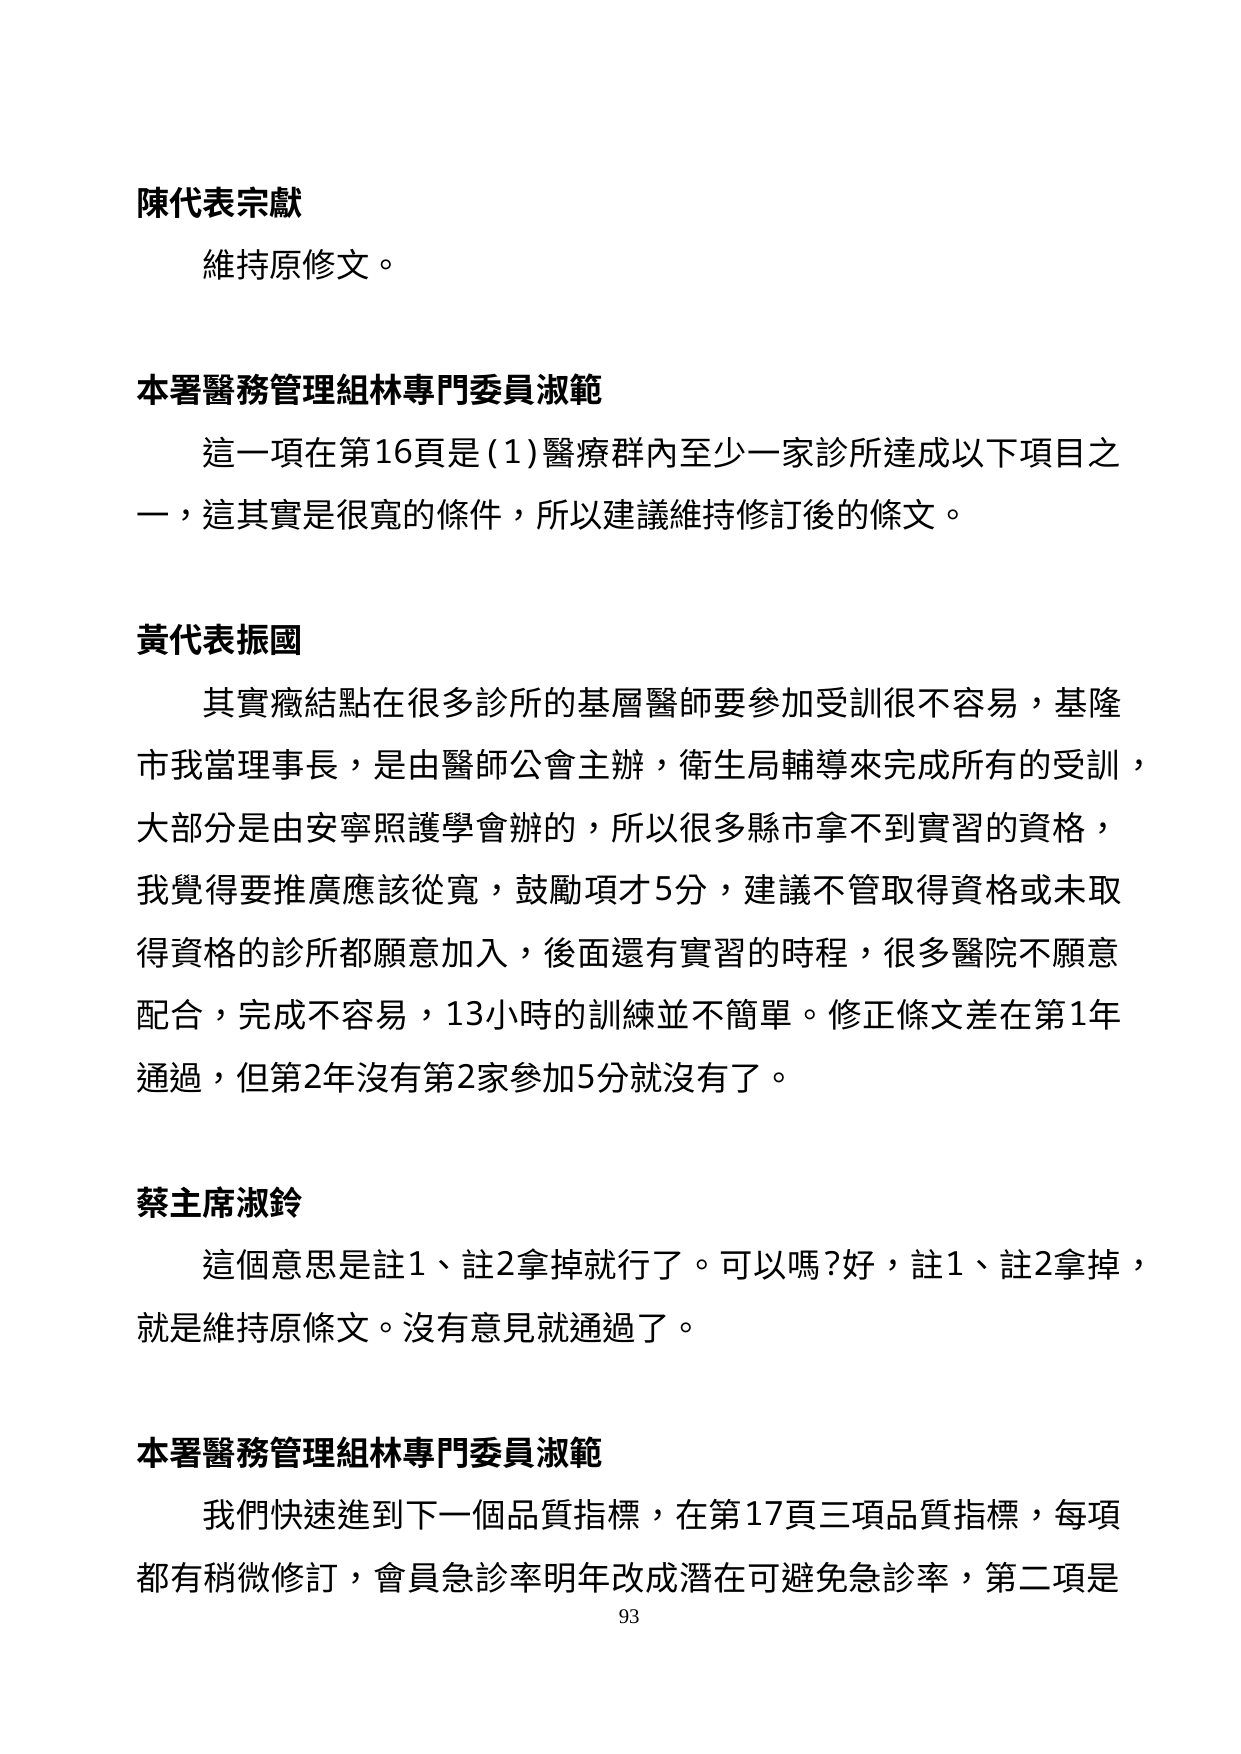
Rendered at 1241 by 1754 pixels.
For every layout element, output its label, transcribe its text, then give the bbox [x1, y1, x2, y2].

text 陳代表宗獻 [136, 159, 1122, 221]
text 本署醫務管理組林專門委員淑範 [136, 346, 1122, 409]
text 本署醫務管理組林專門委員淑範 [136, 1409, 1122, 1471]
text 這一項在第16頁是(1)醫療群內至少一家診所達成以下項目之一，這其實是很寬的條件，所以建議維持修訂後的條文。 [136, 409, 1122, 534]
text 黃代表振國 [136, 596, 1122, 659]
text 蔡主席淑鈴 [136, 1159, 1122, 1221]
text 維持原修文。 [136, 221, 1122, 284]
text 我們快速進到下一個品質指標，在第17頁三項品質指標，每項都有稍微修訂，會員急診率明年改成潛在可避免急診率，第二項是 [136, 1471, 1122, 1596]
text 這個意思是註1、註2拿掉就行了。可以嗎?好，註1、註2拿掉，就是維持原條文。沒有意見就通過了。 [136, 1221, 1122, 1346]
text 其實癥結點在很多診所的基層醫師要參加受訓很不容易，基隆市我當理事長，是由醫師公會主辦，衛生局輔導來完成所有的受訓，大部分是由安寧照護學會辦的，所以很多縣市拿不到實習的資格，我覺得要推廣應該從寬，鼓勵項才5分，建議不管取得資格或未取得資格的診所都願意加入，後面還有實習的時程，很多醫院不願意配合，完成不容易，13小時的訓練並不簡單。修正條文差在第1年通過，但第2年沒有第2家參加5分就沒有了。 [136, 659, 1122, 1096]
